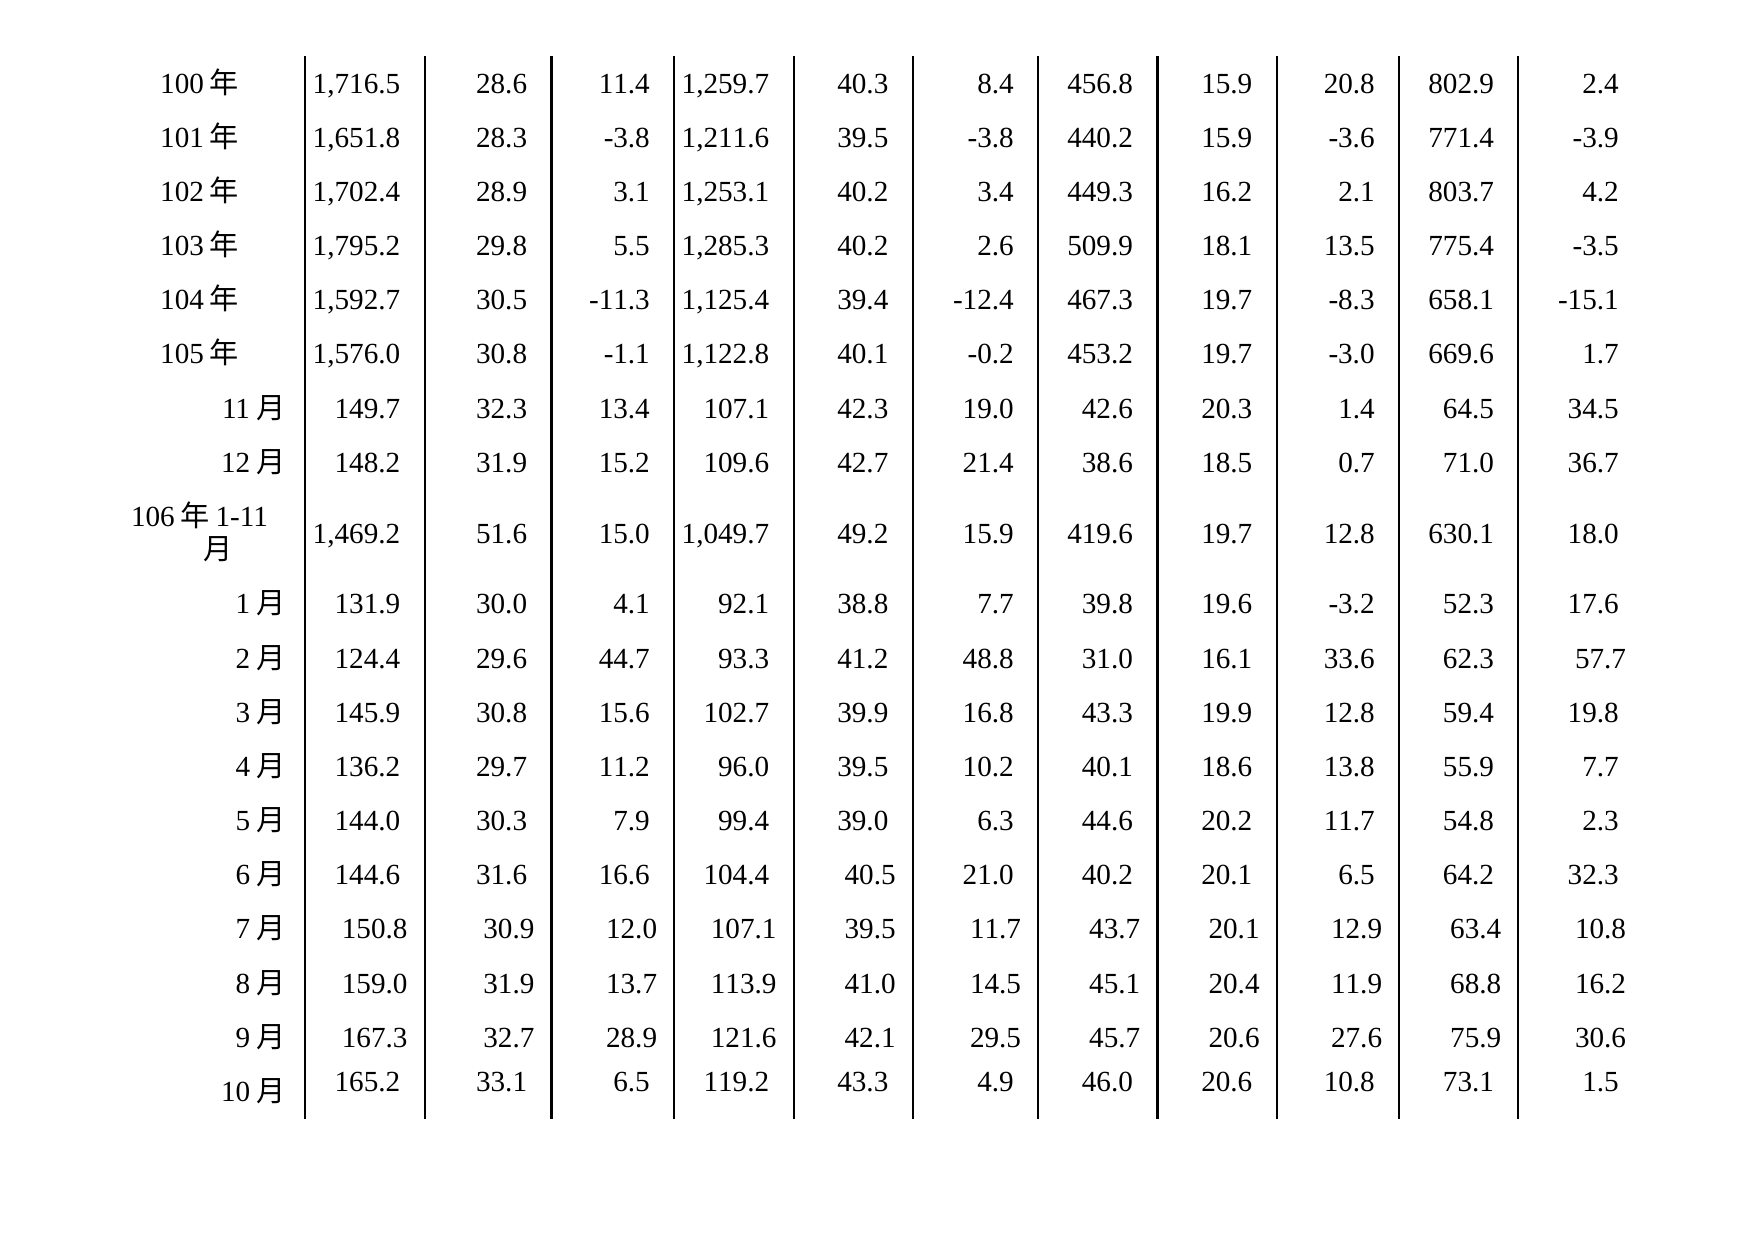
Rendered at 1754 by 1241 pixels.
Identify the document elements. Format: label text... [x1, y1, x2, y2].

table_cell 1,702.4 [306, 164, 424, 218]
table_cell 8.4 [914, 56, 1037, 110]
table_cell 30.9 [426, 902, 550, 956]
table_cell 10.8 [1519, 902, 1643, 956]
table_cell 15.9 [914, 489, 1037, 577]
table_cell 21.4 [914, 435, 1037, 489]
table_cell 1,253.1 [675, 164, 793, 218]
table_cell 30.8 [426, 685, 550, 739]
table_cell 658.1 [1400, 273, 1517, 327]
table_cell 39.5 [795, 739, 912, 793]
table_cell 31.9 [426, 435, 550, 489]
table_cell 1.4 [1278, 381, 1398, 435]
table_cell 440.2 [1039, 110, 1156, 164]
table_cell 32.3 [1519, 848, 1643, 902]
table_cell 34.5 [1519, 381, 1643, 435]
table_cell -0.2 [914, 327, 1037, 381]
table_cell 31.6 [426, 848, 550, 902]
table_cell 630.1 [1400, 489, 1517, 577]
table_cell 165.2 [306, 1064, 424, 1118]
table_cell 20.6 [1159, 1064, 1276, 1118]
table_cell 20.1 [1159, 848, 1276, 902]
table_cell 419.6 [1039, 489, 1156, 577]
table_cell 55.9 [1400, 739, 1517, 793]
table_cell 12月 [111, 435, 304, 489]
table_cell 45.1 [1039, 956, 1156, 1010]
table_cell 93.3 [675, 631, 793, 685]
table_cell 39.8 [1039, 577, 1156, 631]
table_cell -15.1 [1519, 273, 1643, 327]
table_cell 6.5 [1278, 848, 1398, 902]
table_cell 104年 [111, 273, 304, 327]
table_cell 3.4 [914, 164, 1037, 218]
table_cell 150.8 [306, 902, 424, 956]
table_cell 13.4 [553, 381, 673, 435]
table_cell 46.0 [1039, 1064, 1156, 1118]
table_cell 20.1 [1159, 902, 1276, 956]
table_cell 1,259.7 [675, 56, 793, 110]
table_cell 802.9 [1400, 56, 1517, 110]
table_cell 11月 [111, 381, 304, 435]
table_cell 15.9 [1159, 56, 1276, 110]
table_cell 45.7 [1039, 1010, 1156, 1064]
table_cell 106年1-11月 [111, 489, 304, 577]
table_cell 1.7 [1519, 327, 1643, 381]
table_cell 6月 [111, 848, 304, 902]
table_cell 28.6 [426, 56, 550, 110]
table_cell 103年 [111, 219, 304, 273]
table_cell 30.0 [426, 577, 550, 631]
table_cell 39.4 [795, 273, 912, 327]
table_cell 10月 [111, 1064, 304, 1118]
table_cell 19.9 [1159, 685, 1276, 739]
table_cell 33.6 [1278, 631, 1398, 685]
table_cell 11.4 [553, 56, 673, 110]
table_cell -3.9 [1519, 110, 1643, 164]
table_cell 28.9 [426, 164, 550, 218]
table_cell 19.8 [1519, 685, 1643, 739]
table_cell 144.0 [306, 794, 424, 848]
table_cell 14.5 [914, 956, 1037, 1010]
table_cell 16.2 [1519, 956, 1643, 1010]
table_cell 38.8 [795, 577, 912, 631]
table_cell 75.9 [1400, 1010, 1517, 1064]
table_cell 20.4 [1159, 956, 1276, 1010]
table_cell 456.8 [1039, 56, 1156, 110]
table_cell 33.1 [426, 1064, 550, 1118]
table_cell 32.3 [426, 381, 550, 435]
table_cell 30.8 [426, 327, 550, 381]
table_cell 11.7 [1278, 794, 1398, 848]
table_cell -3.2 [1278, 577, 1398, 631]
table_cell 15.9 [1159, 110, 1276, 164]
table_cell 49.2 [795, 489, 912, 577]
table_cell 19.0 [914, 381, 1037, 435]
table_cell -12.4 [914, 273, 1037, 327]
table_cell 29.8 [426, 219, 550, 273]
table_cell 29.7 [426, 739, 550, 793]
table_cell 20.8 [1278, 56, 1398, 110]
table_cell 1,651.8 [306, 110, 424, 164]
table_cell 52.3 [1400, 577, 1517, 631]
table_cell 107.1 [675, 902, 793, 956]
table_cell 2月 [111, 631, 304, 685]
table_cell 12.8 [1278, 489, 1398, 577]
table_cell 38.6 [1039, 435, 1156, 489]
table_cell 149.7 [306, 381, 424, 435]
table_cell 11.7 [914, 902, 1037, 956]
table_cell 30.5 [426, 273, 550, 327]
table_cell 63.4 [1400, 902, 1517, 956]
table_cell 18.5 [1159, 435, 1276, 489]
table_cell 44.6 [1039, 794, 1156, 848]
table_cell 9月 [111, 1010, 304, 1064]
table_cell 42.7 [795, 435, 912, 489]
table_cell 16.2 [1159, 164, 1276, 218]
table_cell 3.1 [553, 164, 673, 218]
table_cell 30.6 [1519, 1010, 1643, 1064]
table_cell 509.9 [1039, 219, 1156, 273]
table_cell 31.0 [1039, 631, 1156, 685]
table_cell 1,716.5 [306, 56, 424, 110]
table_cell 101年 [111, 110, 304, 164]
table_cell 40.2 [795, 164, 912, 218]
table_cell 449.3 [1039, 164, 1156, 218]
table_cell 42.3 [795, 381, 912, 435]
table_cell 40.2 [1039, 848, 1156, 902]
table_cell 40.2 [795, 219, 912, 273]
table_cell 1,592.7 [306, 273, 424, 327]
table_cell 19.7 [1159, 273, 1276, 327]
table_cell 15.6 [553, 685, 673, 739]
table_cell 36.7 [1519, 435, 1643, 489]
table_cell 30.3 [426, 794, 550, 848]
table_cell 124.4 [306, 631, 424, 685]
table_cell -11.3 [553, 273, 673, 327]
table_cell -3.6 [1278, 110, 1398, 164]
table_cell 41.2 [795, 631, 912, 685]
table_cell 39.9 [795, 685, 912, 739]
table_cell 62.3 [1400, 631, 1517, 685]
table_cell -3.8 [914, 110, 1037, 164]
table_cell 159.0 [306, 956, 424, 1010]
table_cell 29.6 [426, 631, 550, 685]
table_cell 1,285.3 [675, 219, 793, 273]
table_cell -1.1 [553, 327, 673, 381]
table_cell 27.6 [1278, 1010, 1398, 1064]
table_cell 12.0 [553, 902, 673, 956]
table_cell 43.3 [795, 1064, 912, 1118]
table_cell 1月 [111, 577, 304, 631]
table_cell 7.9 [553, 794, 673, 848]
table_cell 2.3 [1519, 794, 1643, 848]
table_cell 28.3 [426, 110, 550, 164]
table_cell 42.6 [1039, 381, 1156, 435]
table_cell 4.9 [914, 1064, 1037, 1118]
table_cell 40.5 [795, 848, 912, 902]
table_cell 29.5 [914, 1010, 1037, 1064]
table_cell 15.0 [553, 489, 673, 577]
table_cell 144.6 [306, 848, 424, 902]
table_cell 167.3 [306, 1010, 424, 1064]
table_cell 1,125.4 [675, 273, 793, 327]
table_cell -3.8 [553, 110, 673, 164]
table_cell 19.7 [1159, 489, 1276, 577]
table_cell 13.5 [1278, 219, 1398, 273]
table_cell 11.2 [553, 739, 673, 793]
table_cell 64.5 [1400, 381, 1517, 435]
table_cell 3月 [111, 685, 304, 739]
table_cell 16.6 [553, 848, 673, 902]
table_cell 4.1 [553, 577, 673, 631]
table_cell 12.9 [1278, 902, 1398, 956]
table_cell 148.2 [306, 435, 424, 489]
table_cell 43.7 [1039, 902, 1156, 956]
table_cell 102年 [111, 164, 304, 218]
table_cell -3.5 [1519, 219, 1643, 273]
table_cell 40.1 [795, 327, 912, 381]
table_cell 1,049.7 [675, 489, 793, 577]
table_cell 96.0 [675, 739, 793, 793]
table_cell 1,469.2 [306, 489, 424, 577]
table_cell 121.6 [675, 1010, 793, 1064]
table_cell 48.8 [914, 631, 1037, 685]
table_cell 68.8 [1400, 956, 1517, 1010]
table_cell 453.2 [1039, 327, 1156, 381]
table_cell 21.0 [914, 848, 1037, 902]
table_cell 10.8 [1278, 1064, 1398, 1118]
table_cell 7月 [111, 902, 304, 956]
table_cell 1,211.6 [675, 110, 793, 164]
table_cell 11.9 [1278, 956, 1398, 1010]
table_cell 18.1 [1159, 219, 1276, 273]
table_cell 803.7 [1400, 164, 1517, 218]
table_cell 15.2 [553, 435, 673, 489]
table_cell 467.3 [1039, 273, 1156, 327]
table_cell 145.9 [306, 685, 424, 739]
table_cell 102.7 [675, 685, 793, 739]
table_cell 6.5 [553, 1064, 673, 1118]
table_cell 39.5 [795, 902, 912, 956]
table_cell 44.7 [553, 631, 673, 685]
table_cell 107.1 [675, 381, 793, 435]
table_cell 1,576.0 [306, 327, 424, 381]
table_cell 119.2 [675, 1064, 793, 1118]
table_cell 41.0 [795, 956, 912, 1010]
table_cell 28.9 [553, 1010, 673, 1064]
table_cell 32.7 [426, 1010, 550, 1064]
table_cell 12.8 [1278, 685, 1398, 739]
table_cell 43.3 [1039, 685, 1156, 739]
table_cell 109.6 [675, 435, 793, 489]
table_cell 10.2 [914, 739, 1037, 793]
table_cell 39.0 [795, 794, 912, 848]
table_cell 131.9 [306, 577, 424, 631]
table_cell 100年 [111, 56, 304, 110]
table_cell 59.4 [1400, 685, 1517, 739]
table_cell 5.5 [553, 219, 673, 273]
table_cell 104.4 [675, 848, 793, 902]
table_cell 54.8 [1400, 794, 1517, 848]
table_cell 18.0 [1519, 489, 1643, 577]
table_cell 92.1 [675, 577, 793, 631]
table_cell 771.4 [1400, 110, 1517, 164]
table_cell 18.6 [1159, 739, 1276, 793]
table_cell 64.2 [1400, 848, 1517, 902]
table_cell 1,795.2 [306, 219, 424, 273]
table_cell 20.6 [1159, 1010, 1276, 1064]
table_cell 40.3 [795, 56, 912, 110]
table_cell -8.3 [1278, 273, 1398, 327]
table_cell 20.2 [1159, 794, 1276, 848]
table_cell 2.4 [1519, 56, 1643, 110]
table_cell 7.7 [1519, 739, 1643, 793]
table_cell 39.5 [795, 110, 912, 164]
table_cell 19.6 [1159, 577, 1276, 631]
table_cell -3.0 [1278, 327, 1398, 381]
table_cell 16.8 [914, 685, 1037, 739]
table_cell 113.9 [675, 956, 793, 1010]
table_cell 1.5 [1519, 1064, 1643, 1118]
table_cell 2.1 [1278, 164, 1398, 218]
table_cell 13.7 [553, 956, 673, 1010]
table_cell 6.3 [914, 794, 1037, 848]
table_cell 17.6 [1519, 577, 1643, 631]
table_cell 71.0 [1400, 435, 1517, 489]
table_cell 20.3 [1159, 381, 1276, 435]
table_cell 19.7 [1159, 327, 1276, 381]
table_cell 2.6 [914, 219, 1037, 273]
table_cell 1,122.8 [675, 327, 793, 381]
table_cell 73.1 [1400, 1064, 1517, 1118]
table_cell 105年 [111, 327, 304, 381]
table_cell 669.6 [1400, 327, 1517, 381]
table_cell 51.6 [426, 489, 550, 577]
table_cell 42.1 [795, 1010, 912, 1064]
table_cell 13.8 [1278, 739, 1398, 793]
table_cell 16.1 [1159, 631, 1276, 685]
table_cell 775.4 [1400, 219, 1517, 273]
table_cell 4.2 [1519, 164, 1643, 218]
table_cell 57.7 [1519, 631, 1643, 685]
table_cell 8月 [111, 956, 304, 1010]
table_cell 99.4 [675, 794, 793, 848]
table_cell 5月 [111, 794, 304, 848]
table_cell 0.7 [1278, 435, 1398, 489]
table_cell 136.2 [306, 739, 424, 793]
table_cell 7.7 [914, 577, 1037, 631]
table_cell 40.1 [1039, 739, 1156, 793]
table_cell 4月 [111, 739, 304, 793]
table_cell 31.9 [426, 956, 550, 1010]
